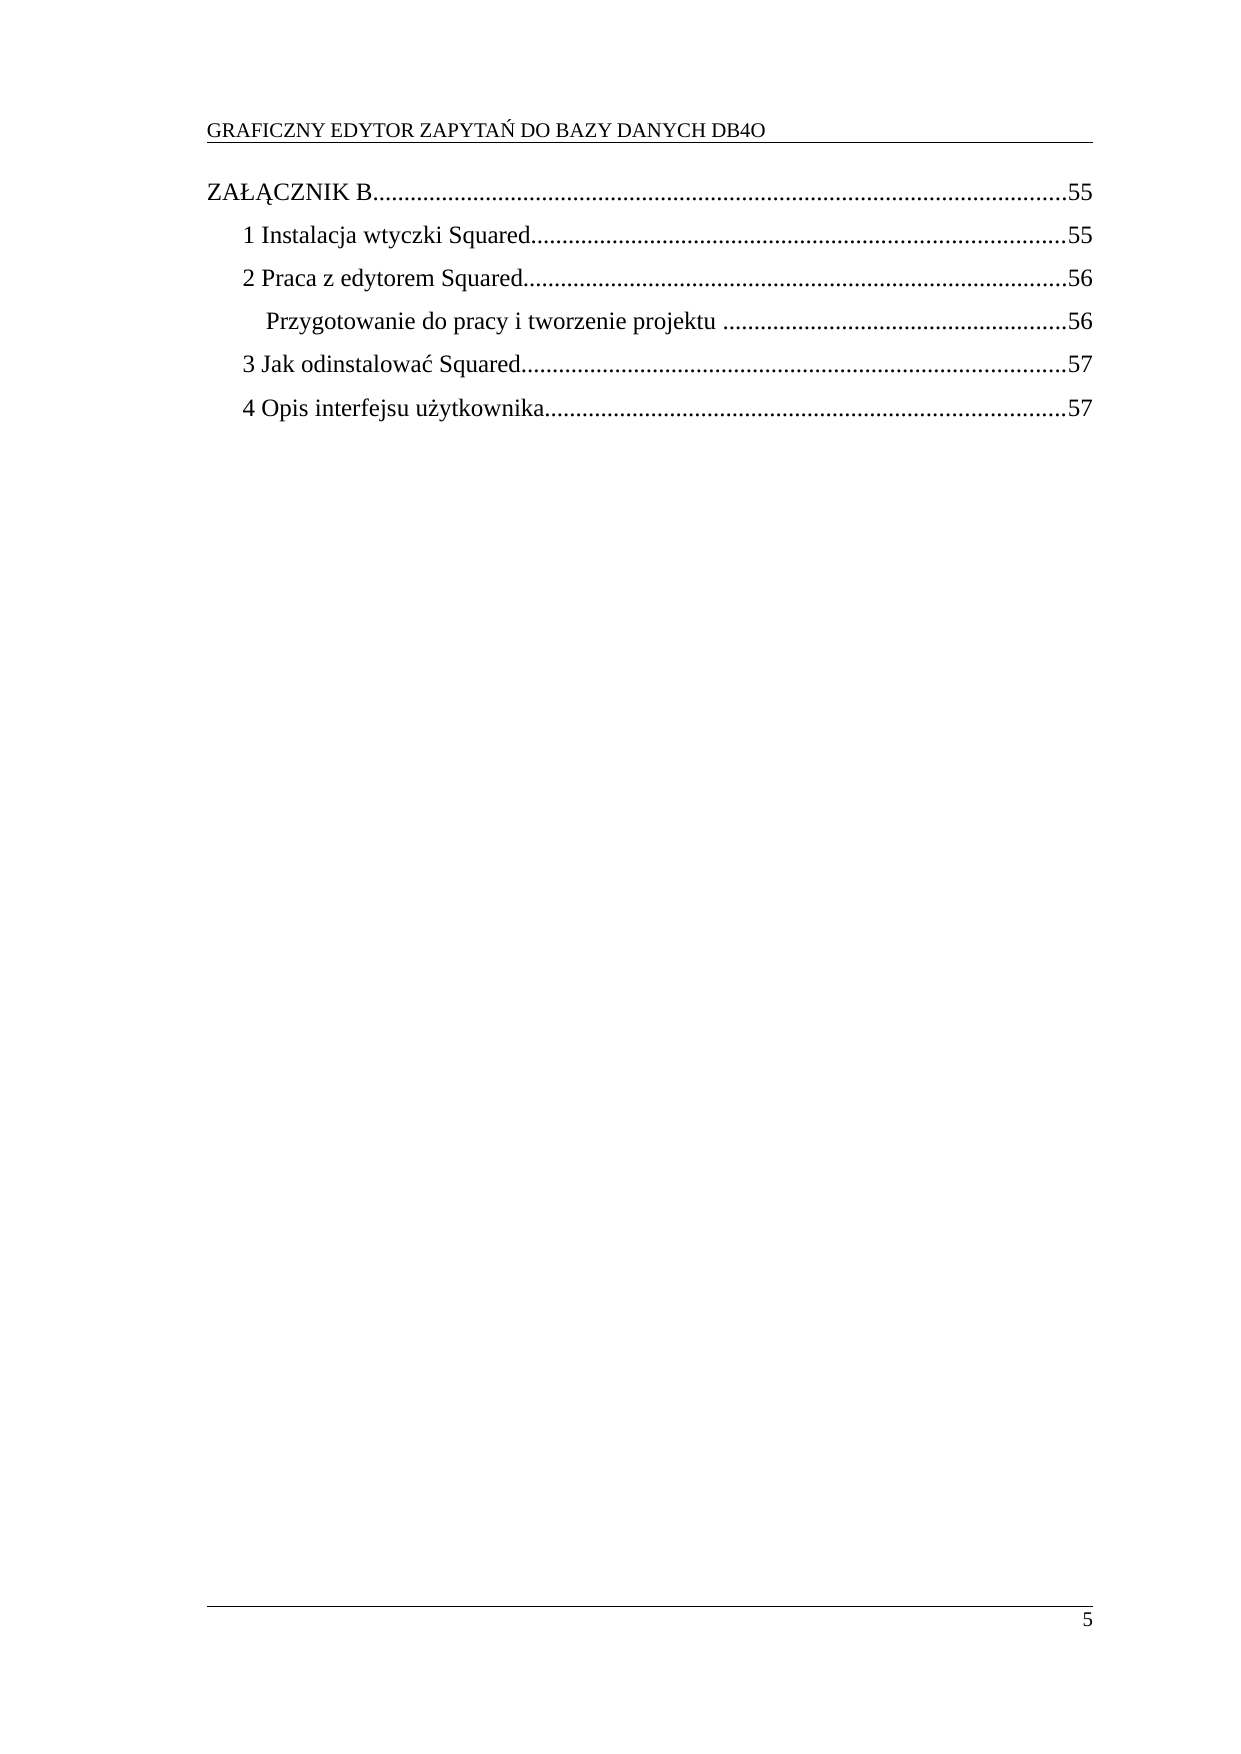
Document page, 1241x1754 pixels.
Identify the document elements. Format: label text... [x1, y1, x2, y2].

text ZAŁĄCZNIK B 55 [207, 177, 1093, 206]
text 2 Praca z edytorem Squared 56 [236, 263, 1093, 292]
text 3 Jak odinstalować Squared 57 [236, 349, 1093, 378]
text 1 Instalacja wtyczki Squared 55 [236, 220, 1093, 249]
text 4 Opis interfejsu użytkownika 57 [236, 393, 1093, 421]
text Przygotowanie do pracy i tworzenie projektu 56 [266, 306, 1093, 335]
